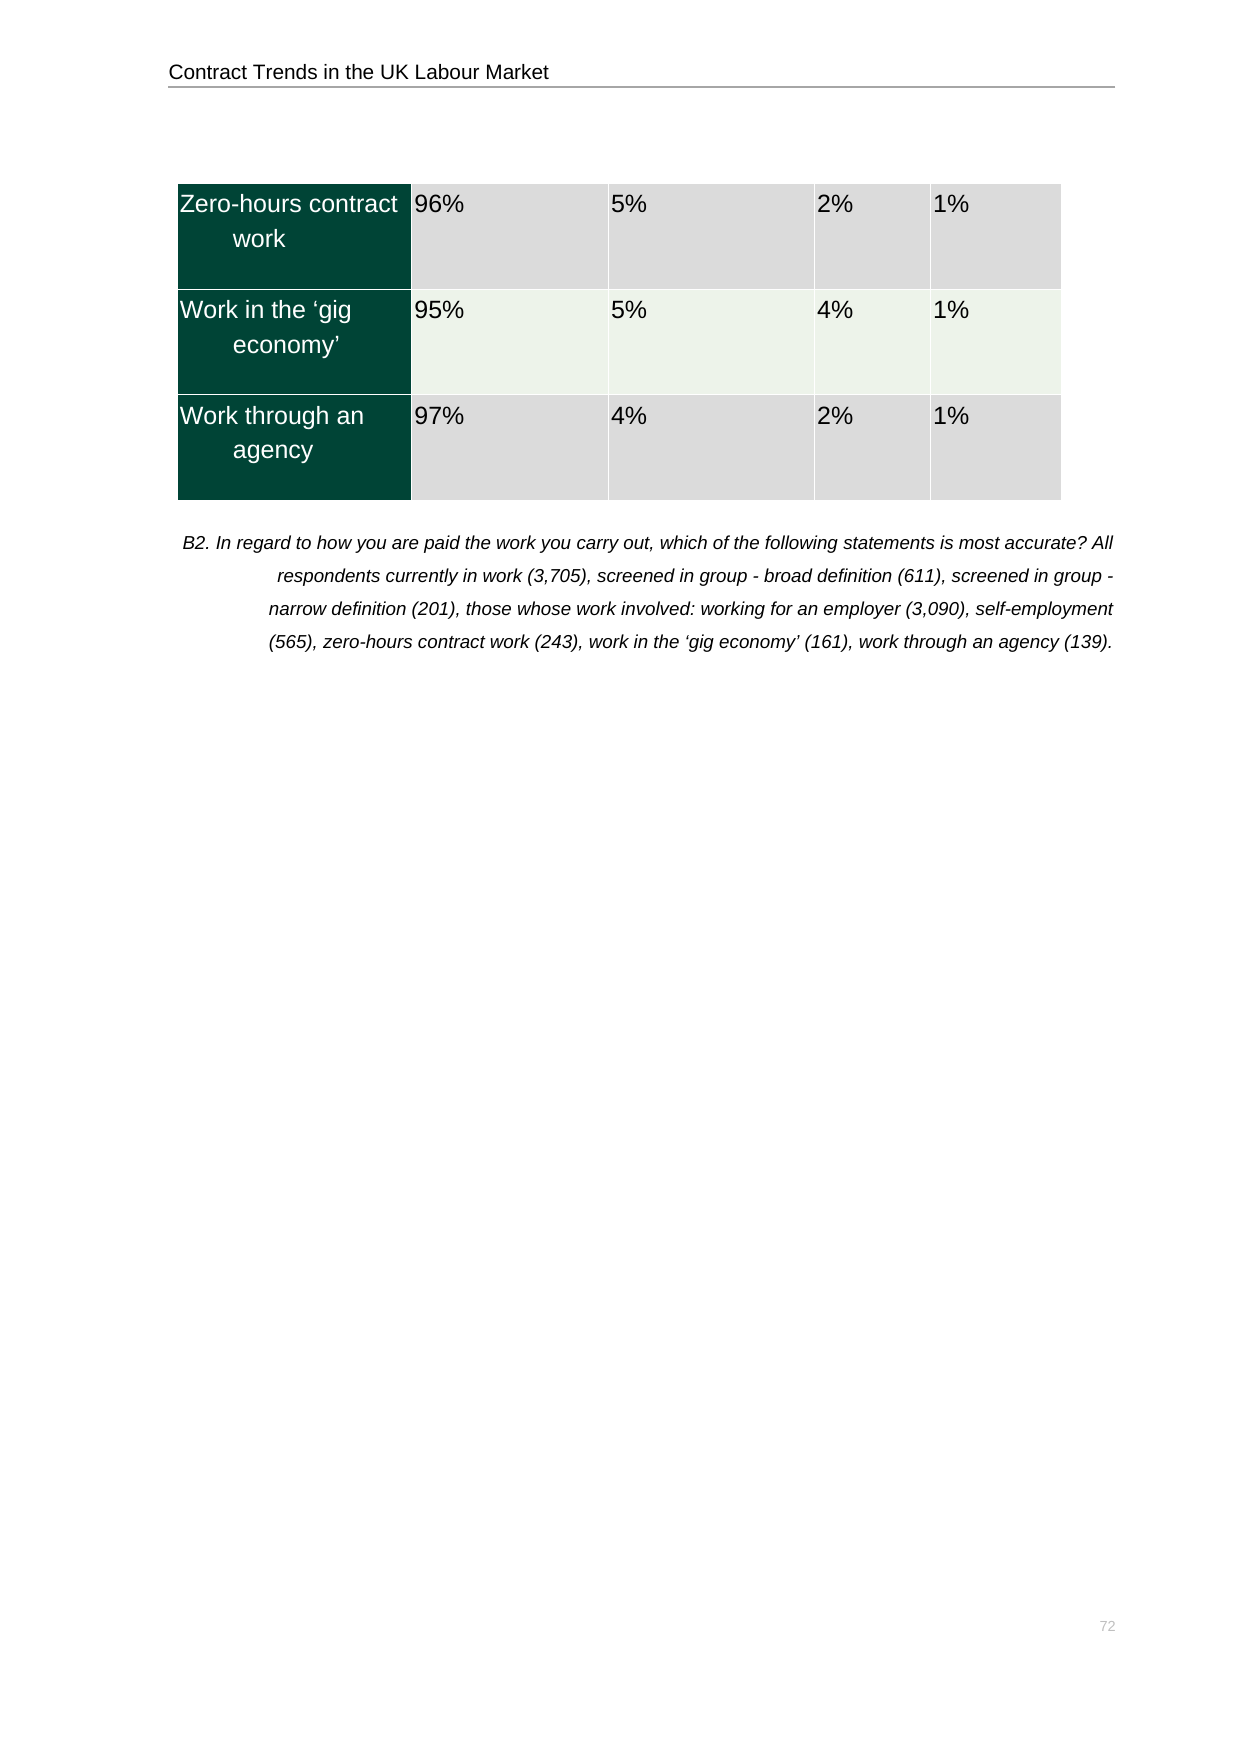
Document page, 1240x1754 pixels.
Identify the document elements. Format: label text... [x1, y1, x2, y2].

text B2. In regard to how you are paid the work you carry out, which of the following statements is most accurate? All respondents currently in work (3,705), screened in group - broad definition (611), screened in group - narrow definition (201), those whose work involved: working for an employer (3,090), self-employment (565), zero-hours contract work (243), work in the ‘gig economy’ (161), work through an agency (139). [177, 532, 1115, 658]
table_cell 5% [609, 290, 814, 394]
table_cell 96% [412, 184, 608, 289]
table_cell 1% [931, 395, 1061, 500]
table_cell 95% [412, 290, 608, 394]
table_cell 2% [815, 395, 930, 500]
table_cell 4% [609, 395, 814, 500]
table_cell Work through an agency [178, 395, 411, 500]
table_cell 1% [931, 290, 1061, 394]
table_cell 1% [931, 184, 1061, 289]
table_cell Zero-hours contract work [178, 184, 411, 289]
table_cell Work in the ‘gig economy’ [178, 290, 411, 394]
table_cell 5% [609, 184, 814, 289]
table_cell 2% [815, 184, 930, 289]
table_cell 4% [815, 290, 930, 394]
table_cell 97% [412, 395, 608, 500]
